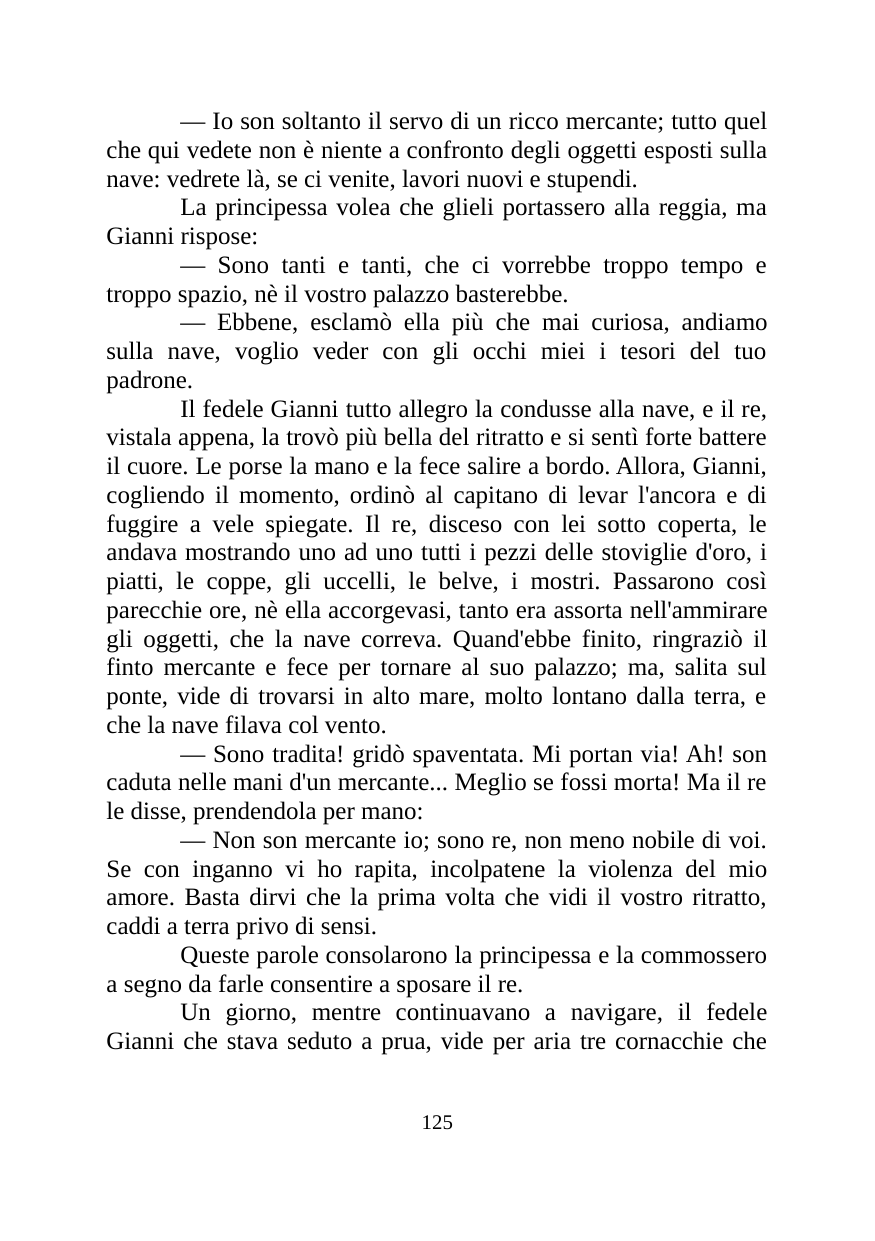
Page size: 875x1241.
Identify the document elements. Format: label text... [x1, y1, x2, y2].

text — Sono tanti e tanti, che ci vorrebbe troppo tempo e troppo spazio, nè il vostro palazzo basterebbe. [106, 250, 768, 307]
text — Sono tradita! gridò spaventata. Mi portan via! Ah! son caduta nelle mani d'un mercante... Meglio se fossi morta! Ma il re le disse, prendendola per mano: [106, 739, 768, 825]
text La principessa volea che glieli portassero alla reggia, ma Gianni rispose: [106, 192, 768, 250]
text Un giorno, mentre continuavano a navigare, il fedele Gianni che stava seduto a prua, vide per aria tre cornacchie che [106, 997, 768, 1055]
text Queste parole consolarono la principessa e la commossero a segno da farle consentire a sposare il re. [106, 940, 768, 997]
text — Io son soltanto il servo di un ricco mercante; tutto quel che qui vedete non è niente a confronto degli oggetti esposti sulla nave: vedrete là, se ci venite, lavori nuovi e stupendi. [106, 106, 768, 192]
text — Non son mercante io; sono re, non meno nobile di voi. Se con inganno vi ho rapita, incolpatene la violenza del mio amore. Basta dirvi che la prima volta che vidi il vostro ritratto, caddi a terra privo di sensi. [106, 825, 768, 940]
text — Ebbene, esclamò ella più che mai curiosa, andiamo sulla nave, voglio veder con gli occhi miei i tesori del tuo padrone. [106, 307, 768, 394]
text Il fedele Gianni tutto allegro la condusse alla nave, e il re, vistala appena, la trovò più bella del ritratto e si sentì forte battere il cuore. Le porse la mano e la fece salire a bordo. Allora, Gianni, cogliendo il momento, ordinò al capitano di levar l'ancora e di fuggire a vele spiegate. Il re, disceso con lei sotto coperta, le andava mostrando uno ad uno tutti i pezzi delle stoviglie d'oro, i piatti, le coppe, gli uccelli, le belve, i mostri. Passarono così parecchie ore, nè ella accorgevasi, tanto era assorta nell'ammirare gli oggetti, che la nave correva. Quand'ebbe finito, ringraziò il finto mercante e fece per tornare al suo palazzo; ma, salita sul ponte, vide di trovarsi in alto mare, molto lontano dalla terra, e che la nave filava col vento. [106, 394, 768, 739]
